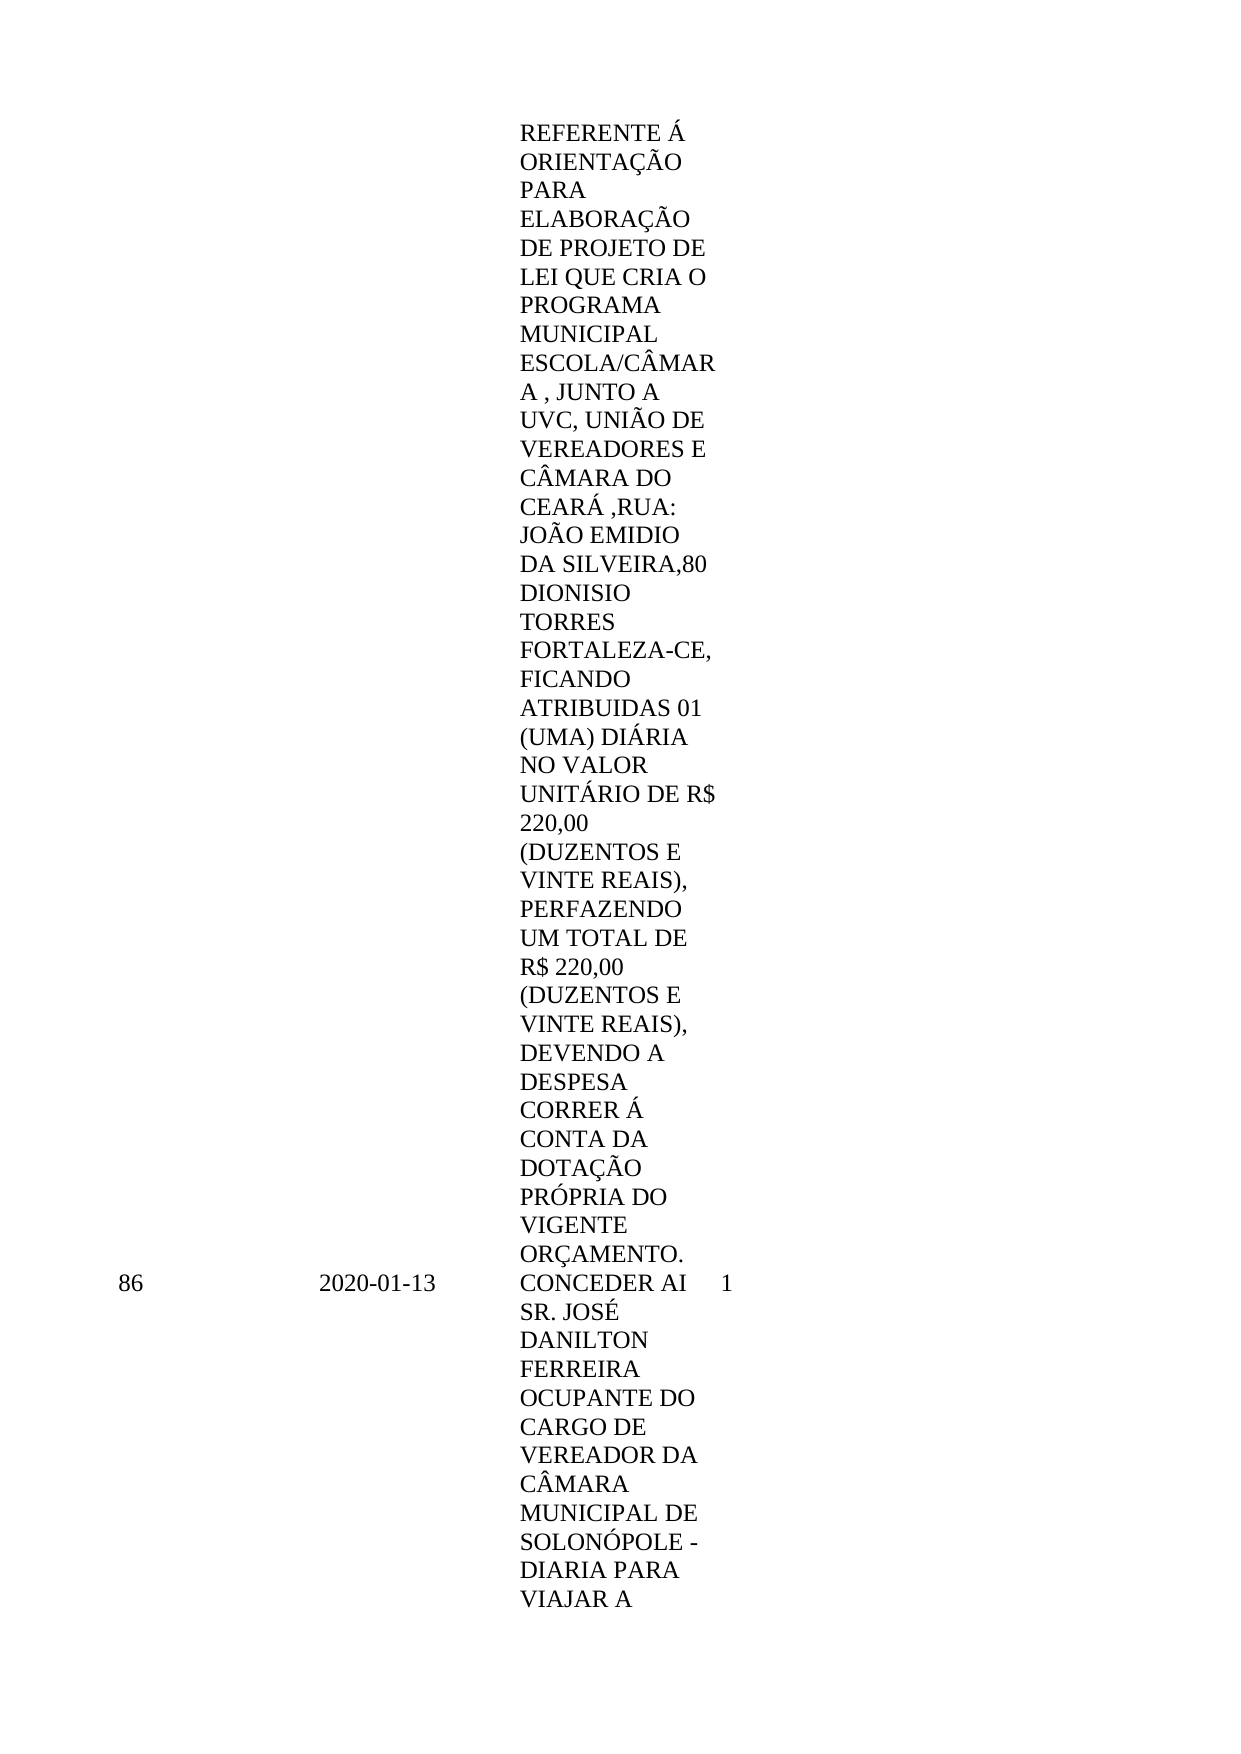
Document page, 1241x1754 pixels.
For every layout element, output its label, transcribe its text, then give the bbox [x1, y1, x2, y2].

table_cell [921, 118, 1122, 1268]
table_cell [720, 118, 921, 1268]
table_cell 2020-01-13 [319, 1268, 519, 1613]
table_cell [319, 118, 519, 1268]
table_cell REFERENTE Á ORIENTAÇÃO PARA ELABORAÇÃO DE PROJETO DE LEI QUE CRIA O PROGRAMA MUNICIPAL ESCOLA/CÂMARA , JUNTO A UVC, UNIÃO DE VEREADORES E CÂMARA DO CEARÁ ,RUA: JOÃO EMIDIO DA SILVEIRA,80 DIONISIO TORRES FORTALEZA-CE, FICANDO ATRIBUIDAS 01 (UMA) DIÁRIA NO VALOR UNITÁRIO DE R$ 220,00 (DUZENTOS E VINTE REAIS), PERFAZENDO UM TOTAL DE R$ 220,00 (DUZENTOS E VINTE REAIS), DEVENDO A DESPESA CORRER Á CONTA DA DOTAÇÃO PRÓPRIA DO VIGENTE ORÇAMENTO. [520, 118, 720, 1268]
table_cell [118, 118, 319, 1268]
table_cell 86 [118, 1268, 319, 1613]
table_cell [921, 1268, 1122, 1613]
table_cell 1 [720, 1268, 921, 1613]
table_cell CONCEDER AI SR. JOSÉ DANILTON FERREIRA OCUPANTE DO CARGO DE VEREADOR DA CÂMARA MUNICIPAL DE SOLONÓPOLE - DIARIA PARA VIAJAR A [520, 1268, 720, 1613]
